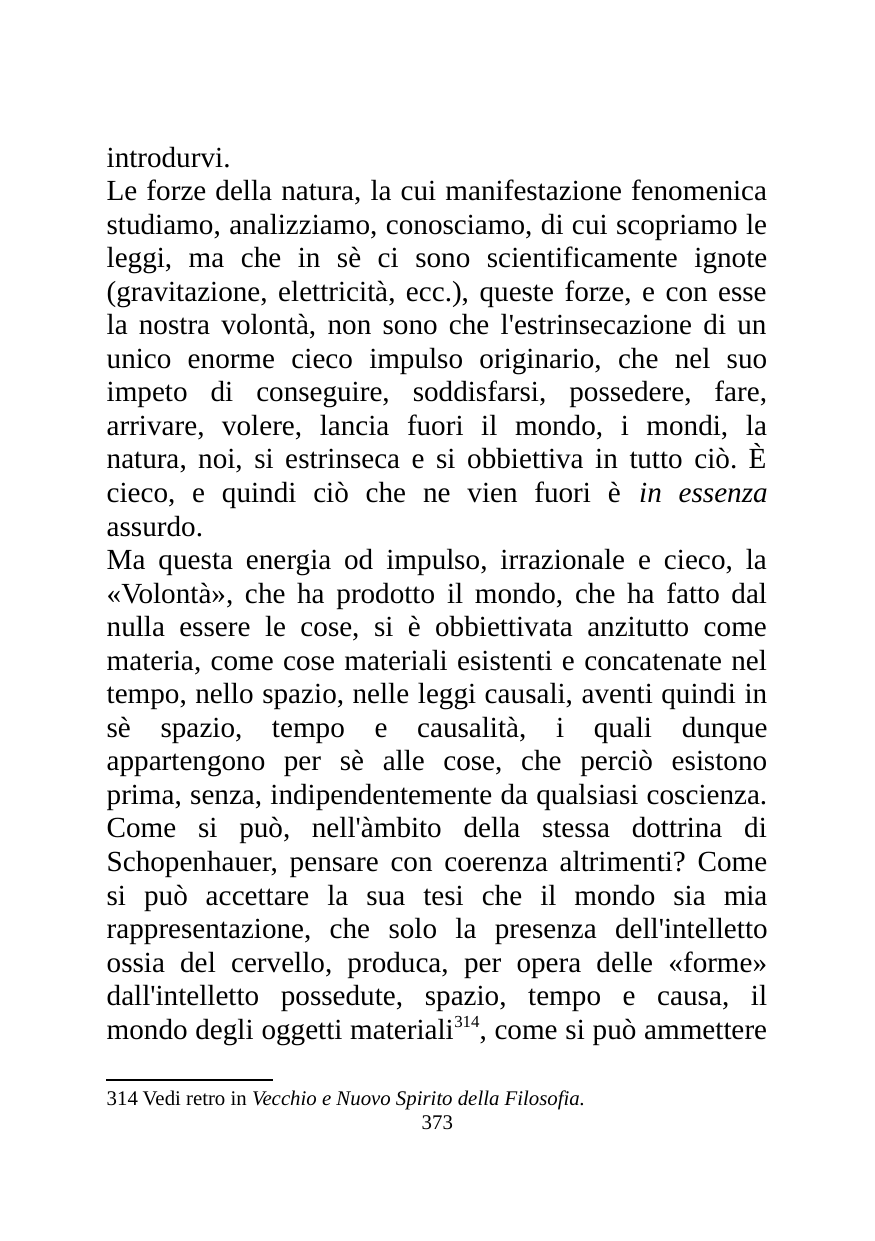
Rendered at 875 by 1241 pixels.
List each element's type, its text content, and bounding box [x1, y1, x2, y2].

text Le forze della natura, la cui manifestazione fenomenica studiamo, analizziamo, conosciamo, di cui scopriamo le leggi, ma che in sè ci sono scientificamente ignote (gravitazione, elettricità, ecc.), queste forze, e con esse la nostra volontà, non sono che l'estrinsecazione di un unico enorme cieco impulso originario, che nel suo impeto di conseguire, soddisfarsi, possedere, fare, arrivare, volere, lancia fuori il mondo, i mondi, la natura, noi, si estrinseca e si obbiettiva in tutto ciò. È cieco, e quindi ciò che ne vien fuori è in essenza assurdo. [106, 173, 768, 542]
text Vedi retro in Vecchio e Nuovo Spirito della Filosofia. [106, 1086, 768, 1110]
text Ma questa energia od impulso, irrazionale e cieco, la «Volontà», che ha prodotto il mondo, che ha fatto dal nulla essere le cose, si è obbiettivata anzitutto come materia, come cose materiali esistenti e concatenate nel tempo, nello spazio, nelle leggi causali, aventi quindi in sè spazio, tempo e causalità, i quali dunque appartengono per sè alle cose, che perciò esistono prima, senza, indipendentemente da qualsiasi coscienza. Come si può, nell'àmbito della stessa dottrina di Schopenhauer, pensare con coerenza altrimenti? Come si può accettare la sua tesi che il mondo sia mia rappresentazione, che solo la presenza dell'intelletto ossia del cervello, produca, per opera delle «forme» dall'intelletto possedute, spazio, tempo e causa, il mondo degli oggetti materiali, come si può ammettere [106, 542, 768, 1045]
text introdurvi. [106, 140, 768, 173]
